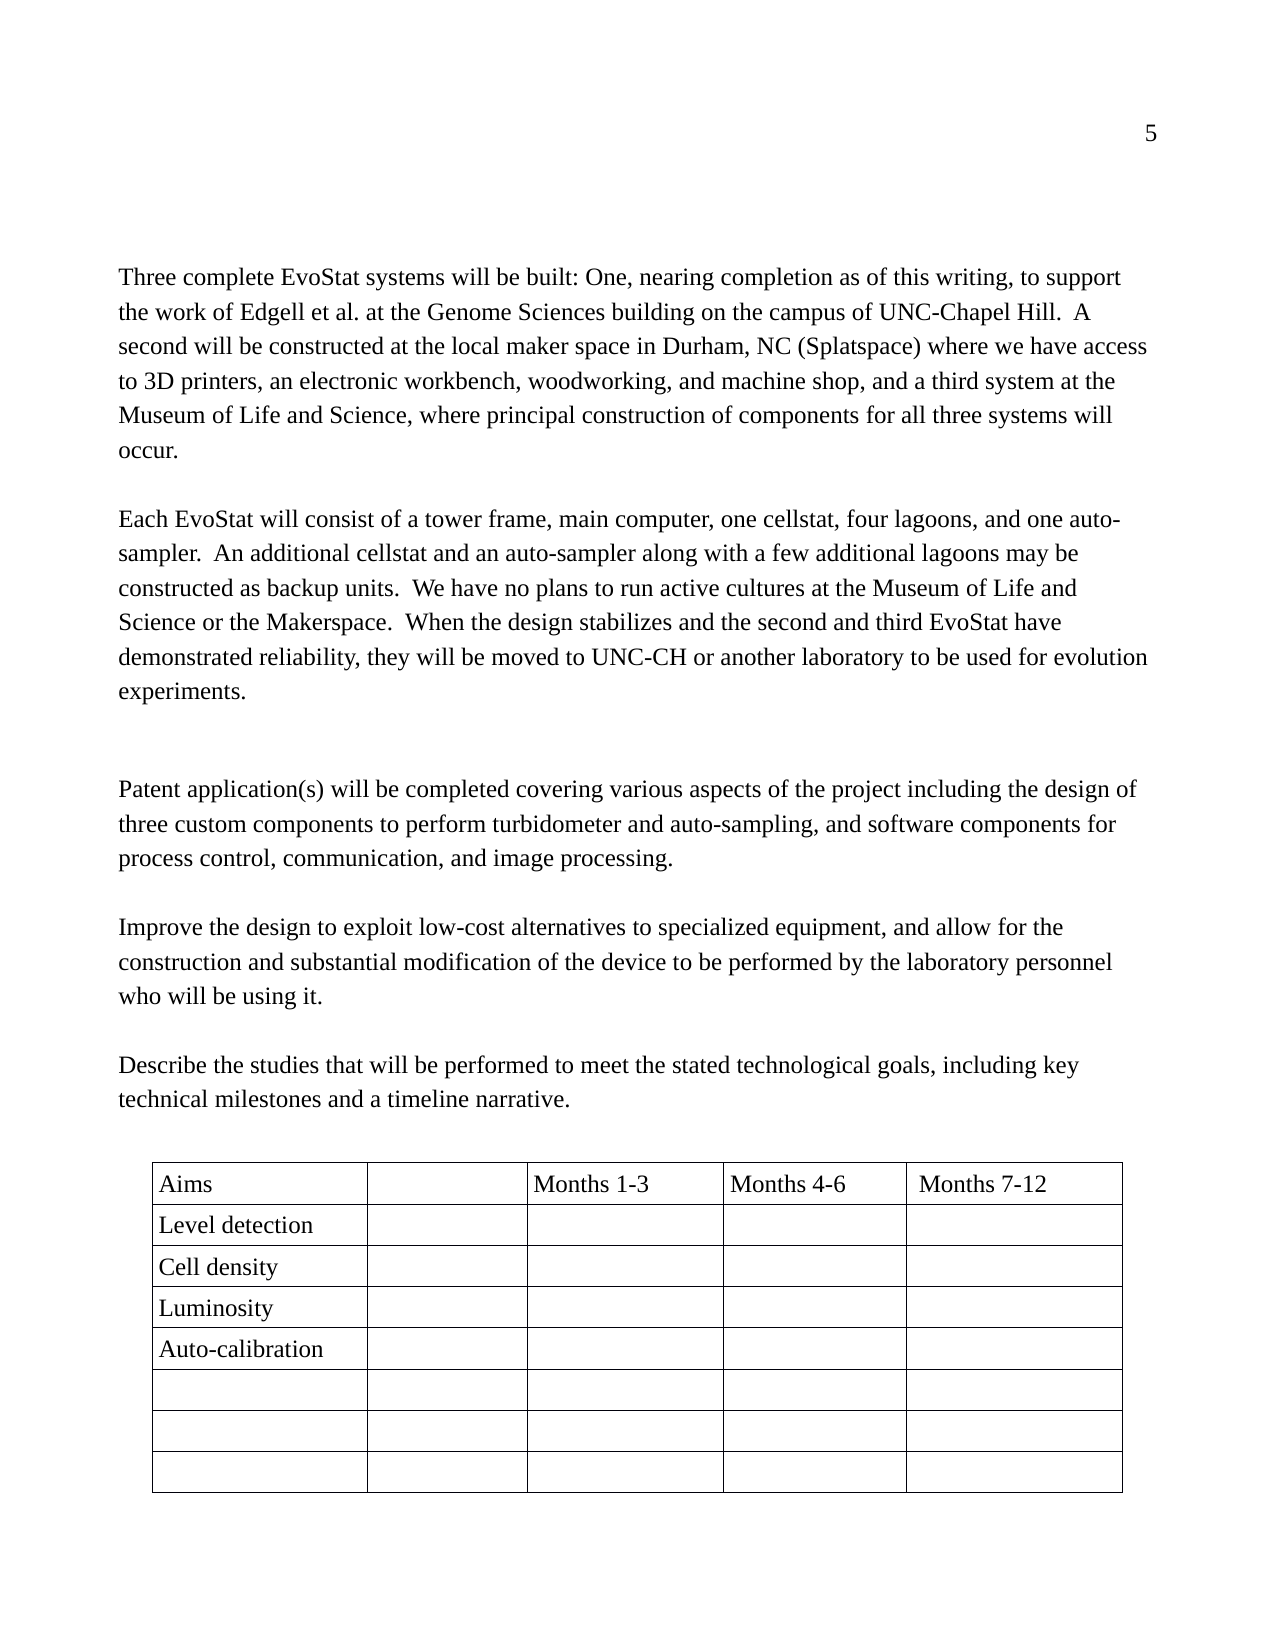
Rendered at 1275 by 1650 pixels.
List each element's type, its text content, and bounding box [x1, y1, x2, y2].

text Patent application(s) will be completed covering various aspects of the project including the design of three custom components to perform turbidometer and auto-sampling, and software components for process control, communication, and image processing. Improve the design to exploit low-cost alternatives to specialized equipment, and allow for the construction and substantial modification of the device to be performed by the laboratory personnel who will be using it. Describe the studies that will be performed to meet the stated technological goals, including key technical milestones and a timeline narrative. [118, 774, 1157, 1113]
table_cell [368, 1328, 527, 1368]
table_cell [724, 1205, 906, 1245]
table_cell [907, 1411, 1122, 1451]
table_cell [368, 1370, 527, 1410]
table_cell [153, 1411, 367, 1451]
table_cell [153, 1370, 367, 1410]
table_cell [528, 1328, 723, 1368]
table_cell [368, 1287, 527, 1327]
table_cell [528, 1205, 723, 1245]
table_cell [368, 1205, 527, 1245]
text Three complete EvoStat systems will be built: One, nearing completion as of this writing, to support the work of Edgell et al. at the Genome Sciences building on the campus of UNC-Chapel Hill. A second will be constructed at the local maker space in Durham, NC (Splatspace) where we have access to 3D printers, an electronic workbench, woodworking, and machine shop, and a third system at the Museum of Life and Science, where principal construction of components for all three systems will occur. Each EvoStat will consist of a tower frame, main computer, one cellstat, four lagoons, and one auto-sampler. An additional cellstat and an auto-sampler along with a few additional lagoons may be constructed as backup units. We have no plans to run active cultures at the Museum of Life and Science or the Makerspace. When the design stabilizes and the second and third EvoStat have demonstrated reliability, they will be moved to UNC-CH or another laboratory to be used for evolution experiments. [118, 228, 1157, 705]
table_cell [907, 1287, 1122, 1327]
table_cell [528, 1287, 723, 1327]
table_cell [907, 1246, 1122, 1286]
table_cell [724, 1246, 906, 1286]
table_header Months 1-3 [528, 1163, 723, 1203]
table_cell [528, 1411, 723, 1451]
table_cell [368, 1452, 527, 1492]
table_cell [368, 1246, 527, 1286]
table_header Months 7-12 [907, 1163, 1122, 1203]
table_cell [528, 1246, 723, 1286]
table_cell [724, 1370, 906, 1410]
table_cell [724, 1328, 906, 1368]
table_cell [724, 1452, 906, 1492]
table_header Months 4-6 [724, 1163, 906, 1203]
table_cell [528, 1370, 723, 1410]
table_cell [907, 1370, 1122, 1410]
table_cell [907, 1328, 1122, 1368]
table_cell [907, 1452, 1122, 1492]
table_cell [528, 1452, 723, 1492]
table_cell Luminosity [153, 1287, 367, 1327]
table_cell [724, 1287, 906, 1327]
table_cell [153, 1452, 367, 1492]
table_cell Cell density [153, 1246, 367, 1286]
table_cell Level detection [153, 1205, 367, 1245]
table_header [368, 1163, 527, 1203]
table_header Aims [153, 1163, 367, 1203]
table_cell [907, 1205, 1122, 1245]
table_cell [724, 1411, 906, 1451]
table_cell Auto-calibration [153, 1328, 367, 1368]
table_cell [368, 1411, 527, 1451]
